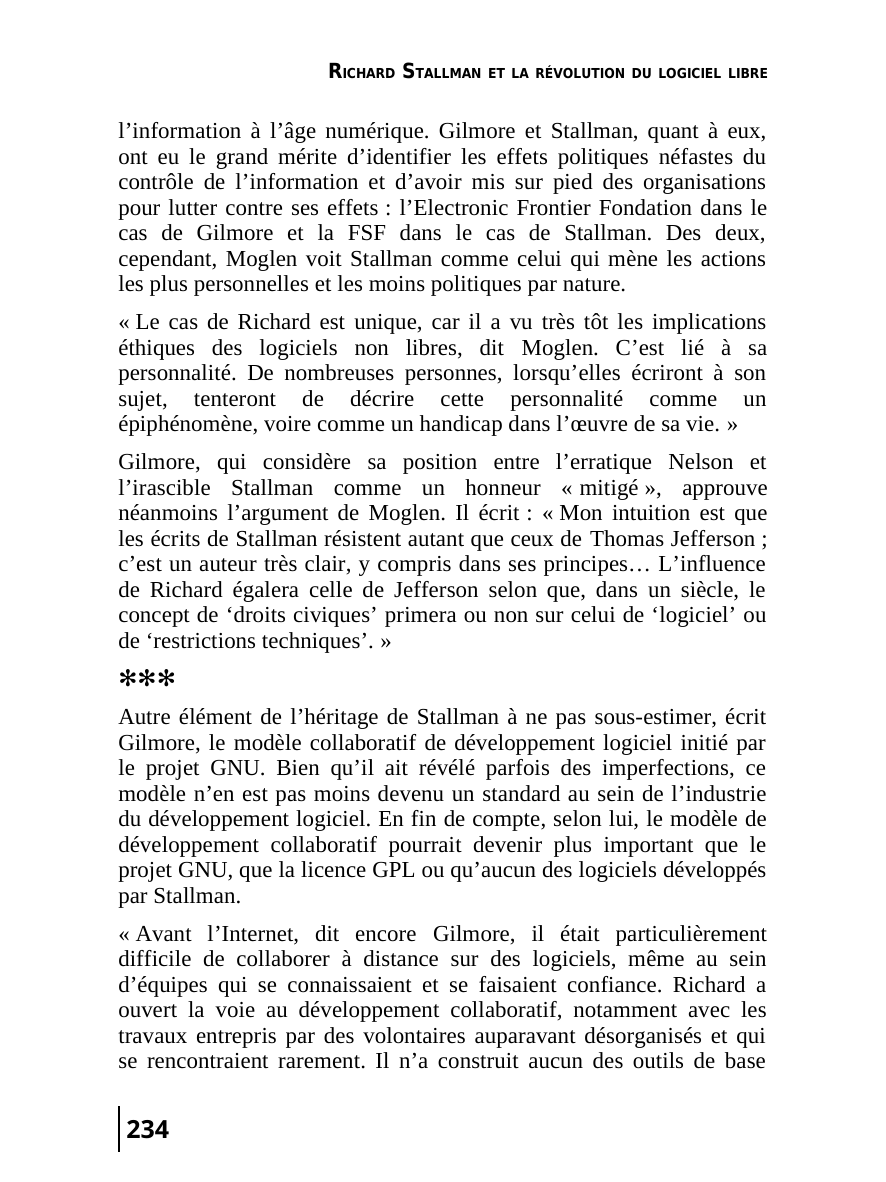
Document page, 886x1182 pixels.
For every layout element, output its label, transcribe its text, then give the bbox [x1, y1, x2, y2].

text « Le cas de Richard est unique, car il a vu très tôt les implications éthiques des logiciels non libres, dit Moglen. C’est lié à sa personnalité. De nombreuses personnes, lorsqu’elles écriront à son sujet, tenteront de décrire cette personnalité comme un épiphénomène, voire comme un handicap dans l’œuvre de sa vie. » [118, 309, 768, 437]
text Autre élément de l’héritage de Stallman à ne pas sous-estimer, écrit Gilmore, le modèle collaboratif de développement logiciel initié par le projet GNU. Bien qu’il ait révélé parfois des imperfections, ce modèle n’en est pas moins devenu un standard au sein de l’industrie du développement logiciel. En fin de compte, selon lui, le modèle de développement collaboratif pourrait devenir plus important que le projet GNU, que la licence GPL ou qu’aucun des logiciels développés par Stallman. [118, 704, 768, 908]
text « Avant l’Internet, dit encore Gilmore, il était particulièrement difficile de collaborer à distance sur des logiciels, même au sein d’équipes qui se connaissaient et se faisaient confiance. Richard a ouvert la voie au développement collaboratif, notamment avec les travaux entrepris par des volontaires auparavant désorganisés et qui se rencontraient rarement. Il n’a construit aucun des outils de base [118, 921, 768, 1074]
text l’information à l’âge numérique. Gilmore et Stallman, quant à eux, ont eu le grand mérite d’identifier les effets politiques néfastes du contrôle de l’information et d’avoir mis sur pied des organisations pour lutter contre ses effets : l’Electronic Frontier Fondation dans le cas de Gilmore et la FSF dans le cas de Stallman. Des deux, cependant, Moglen voit Stallman comme celui qui mène les actions les plus personnelles et les moins politiques par nature. [118, 118, 768, 297]
text Gilmore, qui considère sa position entre l’erratique Nelson et l’irascible Stallman comme un honneur « mitigé », approuve néanmoins l’argument de Moglen. Il écrit : « Mon intuition est que les écrits de Stallman résistent autant que ceux de Thomas Jefferson ; c’est un auteur très clair, y compris dans ses principes… L’influence de Richard égalera celle de Jefferson selon que, dans un siècle, le concept de ‘droits civiques’ primera ou non sur celui de ‘logiciel’ ou de ‘restrictions techniques’. » [118, 449, 768, 653]
text ✻✻✻ [118, 666, 768, 691]
